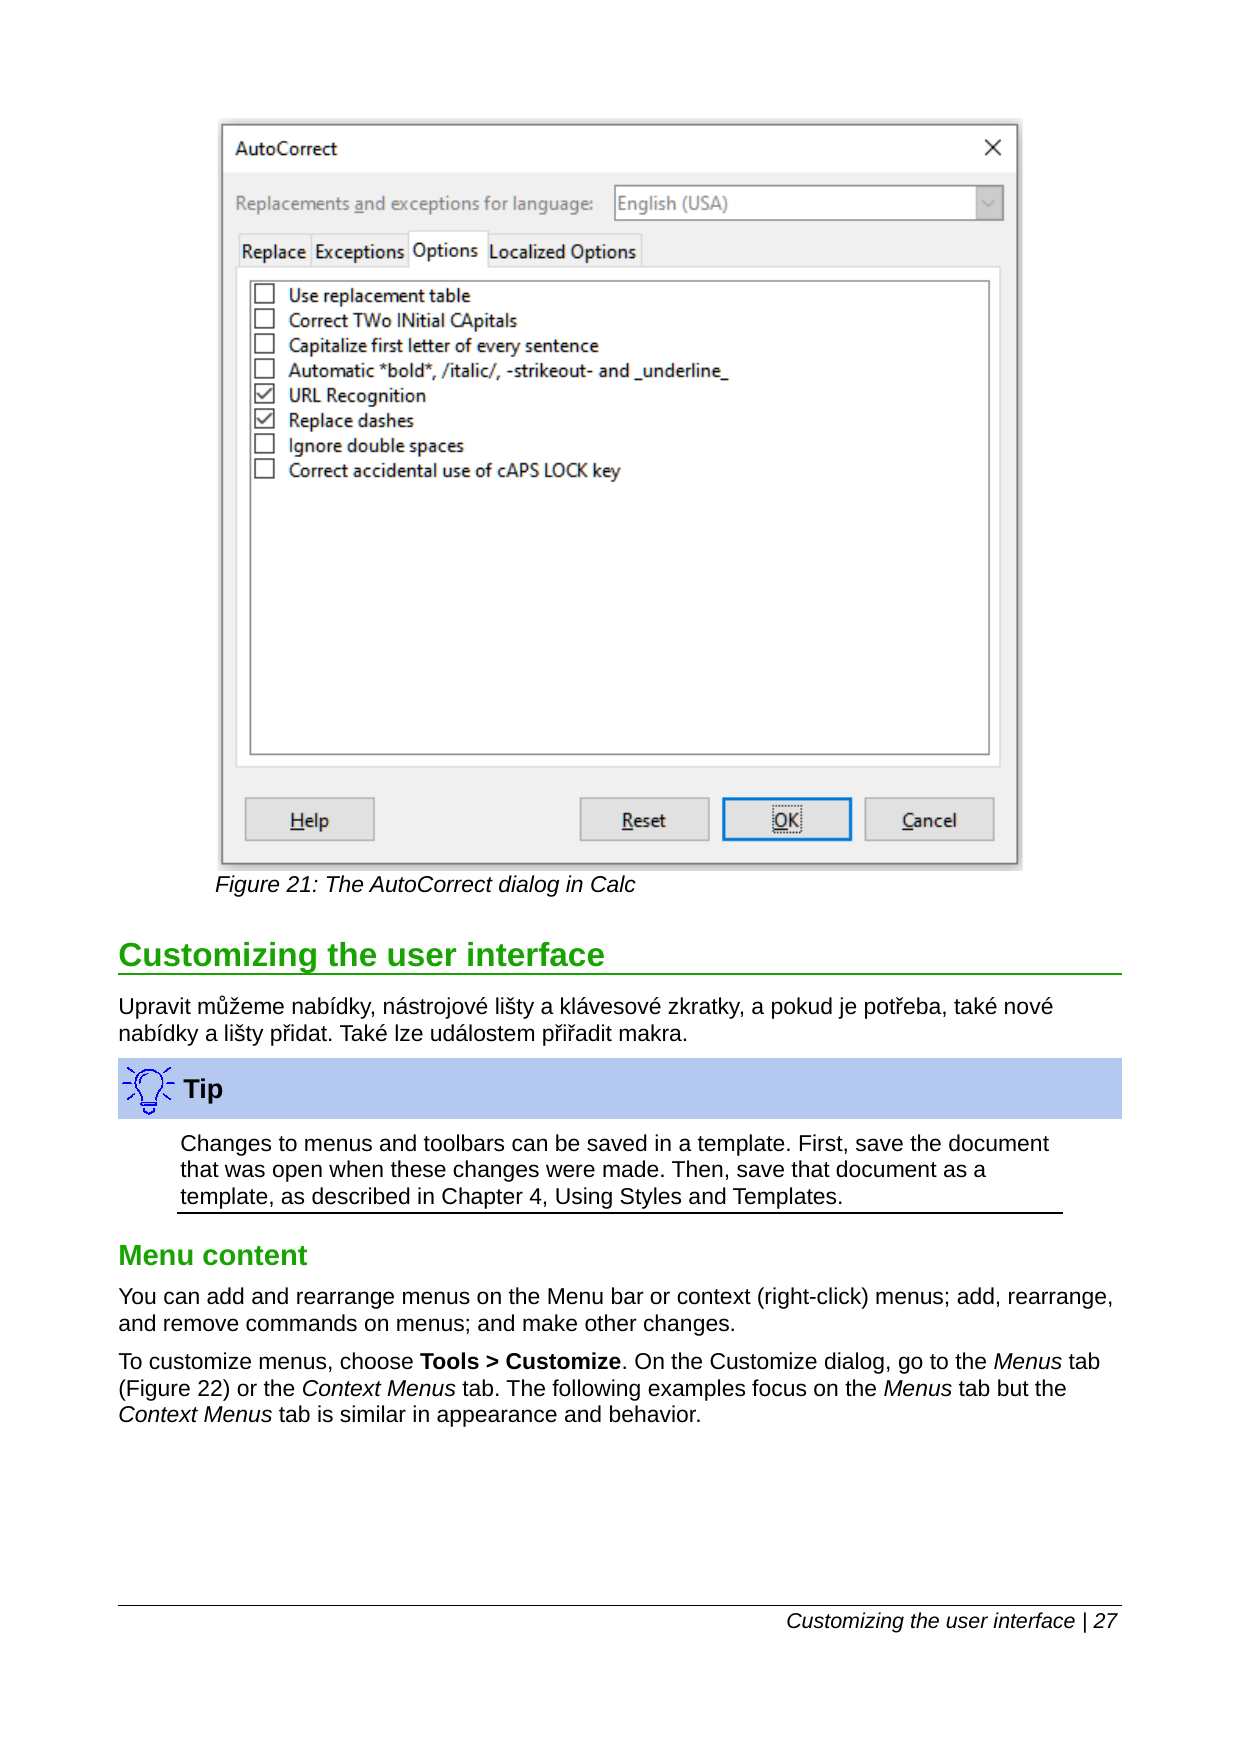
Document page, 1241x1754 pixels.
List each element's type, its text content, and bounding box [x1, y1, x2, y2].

subtitle Tip [118, 1058, 1122, 1119]
picture [217, 118, 1023, 871]
text Figure 21: The AutoCorrect dialog in Calc [215, 871, 1025, 897]
text Changes to menus and toolbars can be saved in a template. First, save the document that was open when these changes were made. Then, save that document as a template, as described in Chapter 4, Using Styles and Templates. [177, 1127, 1063, 1212]
picture [119, 1059, 179, 1119]
subtitle Menu content [118, 1238, 1122, 1271]
list To customize menus, choose Tools > Customize. On the Customize dialog, go to the Menus tab (Figure 22) or the Context Menus tab. The following examples focus on the Menus tab but the Context Menus tab is similar in appearance and behavior. [118, 1348, 1122, 1427]
subtitle Customizing the user interface [118, 935, 1122, 973]
text You can add and rearrange menus on the Menu bar or context (right-click) menus; add, rearrange, and remove commands on menus; and make other changes. [118, 1283, 1122, 1336]
text Upravit můžeme nabídky, nástrojové lišty a klávesové zkratky, a pokud je potřeba, také nové nabídky a lišty přidat. Také lze událostem přiřadit makra. [118, 993, 1122, 1046]
